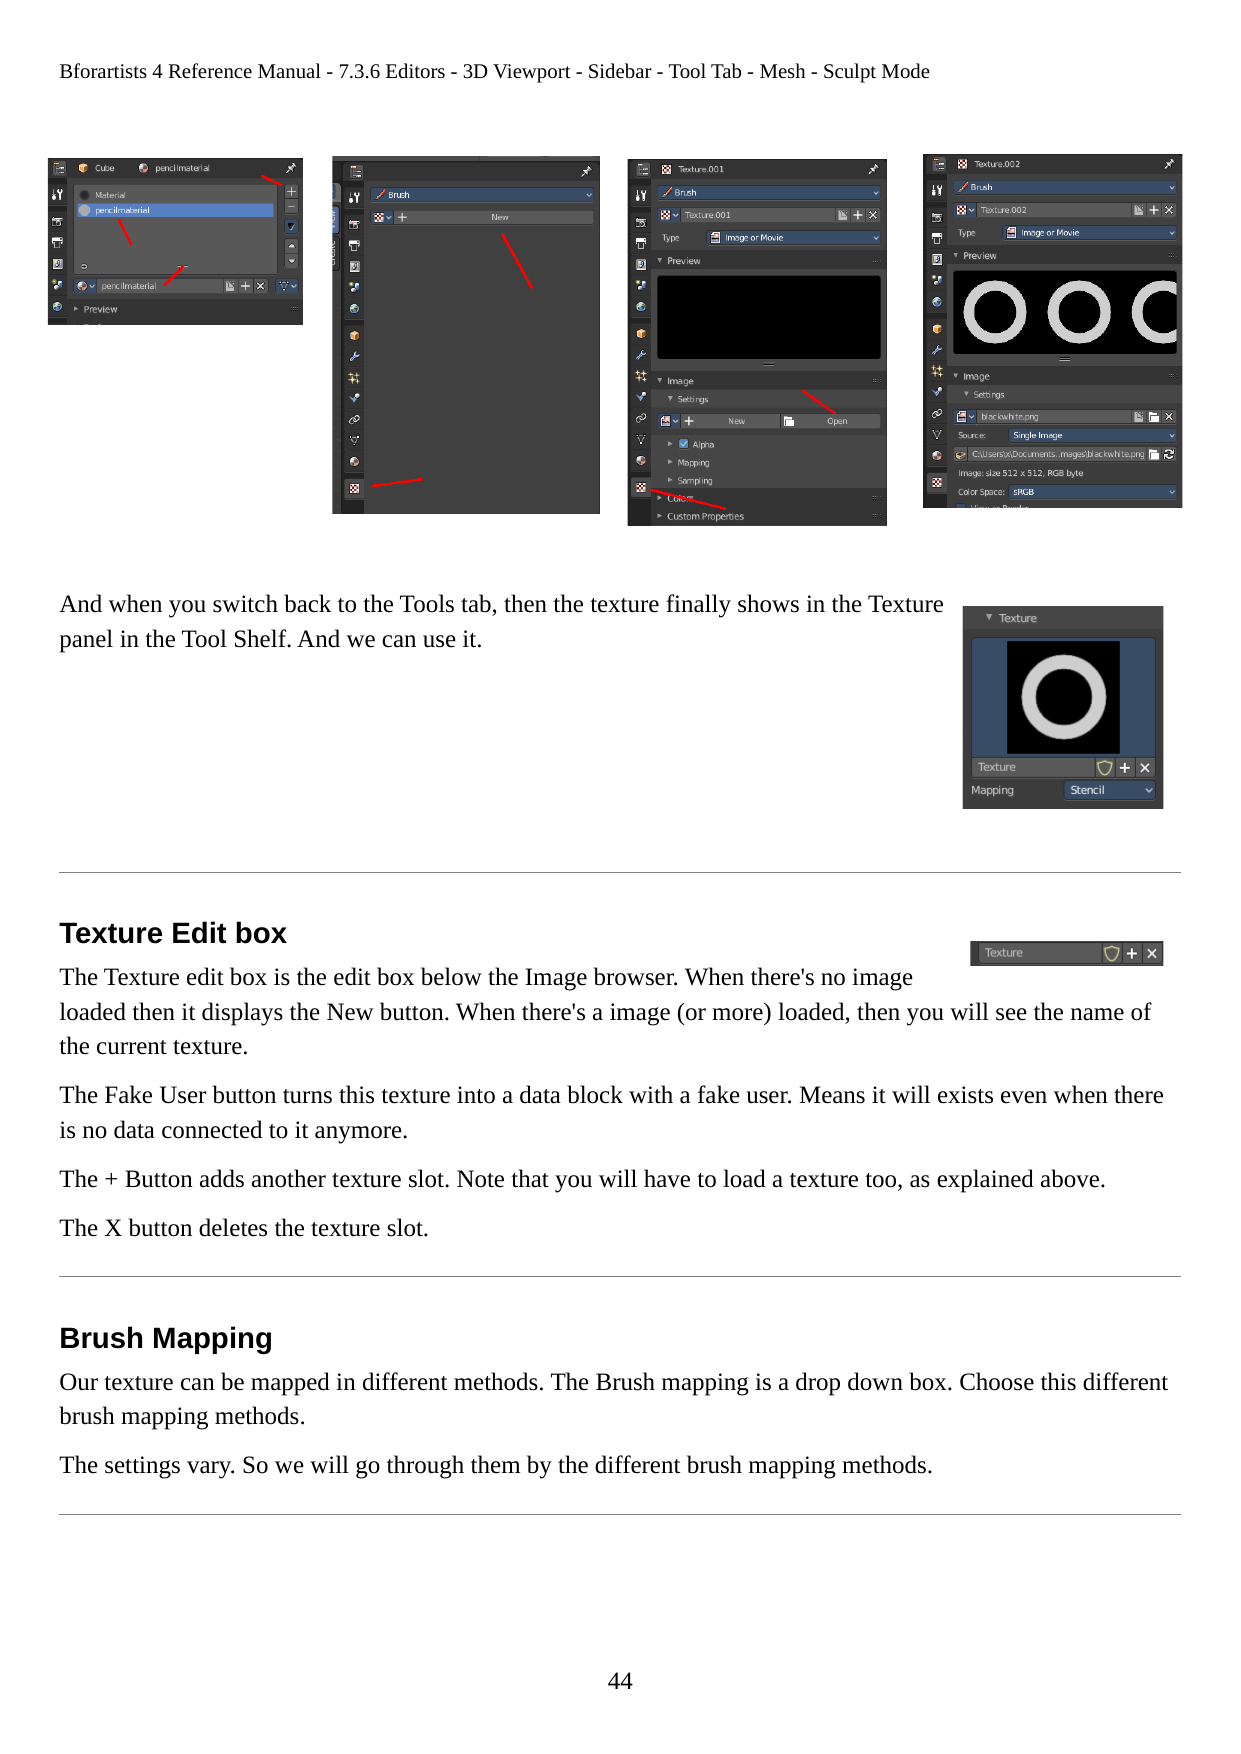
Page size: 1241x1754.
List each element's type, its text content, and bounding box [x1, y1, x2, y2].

text Our texture can be mapped in different methods. The Brush mapping is a drop down box. Choose this different brush mapping methods. [59, 1367, 1181, 1430]
text The settings vary. So we will go through them by the different brush mapping methods. [59, 1450, 1181, 1479]
text The X button deletes the texture slot. [59, 1213, 1181, 1242]
text And when you switch back to the Tools tab, then the texture finally shows in the Texture panel in the Tool Shelf. And we can use it. [59, 589, 1181, 652]
picture [627, 159, 887, 526]
text The Texture edit box is the edit box below the Image browser. When there's no image loaded then it displays the New button. When there's a image (or more) loaded, then you will see the name of the current texture. [59, 962, 1181, 1060]
subtitle Brush Mapping [59, 1321, 1181, 1354]
picture [332, 156, 600, 514]
picture [47, 158, 303, 325]
text The Fake User button turns this texture into a data block with a fake user. Means it will exists even when there is no data connected to it anymore. [59, 1080, 1181, 1143]
text The + Button adds another texture slot. Note that you will have to load a texture too, as explained above. [59, 1164, 1181, 1192]
picture [970, 941, 1164, 966]
subtitle Texture Edit box [59, 916, 1181, 950]
picture [962, 606, 1164, 809]
picture [923, 154, 1183, 508]
